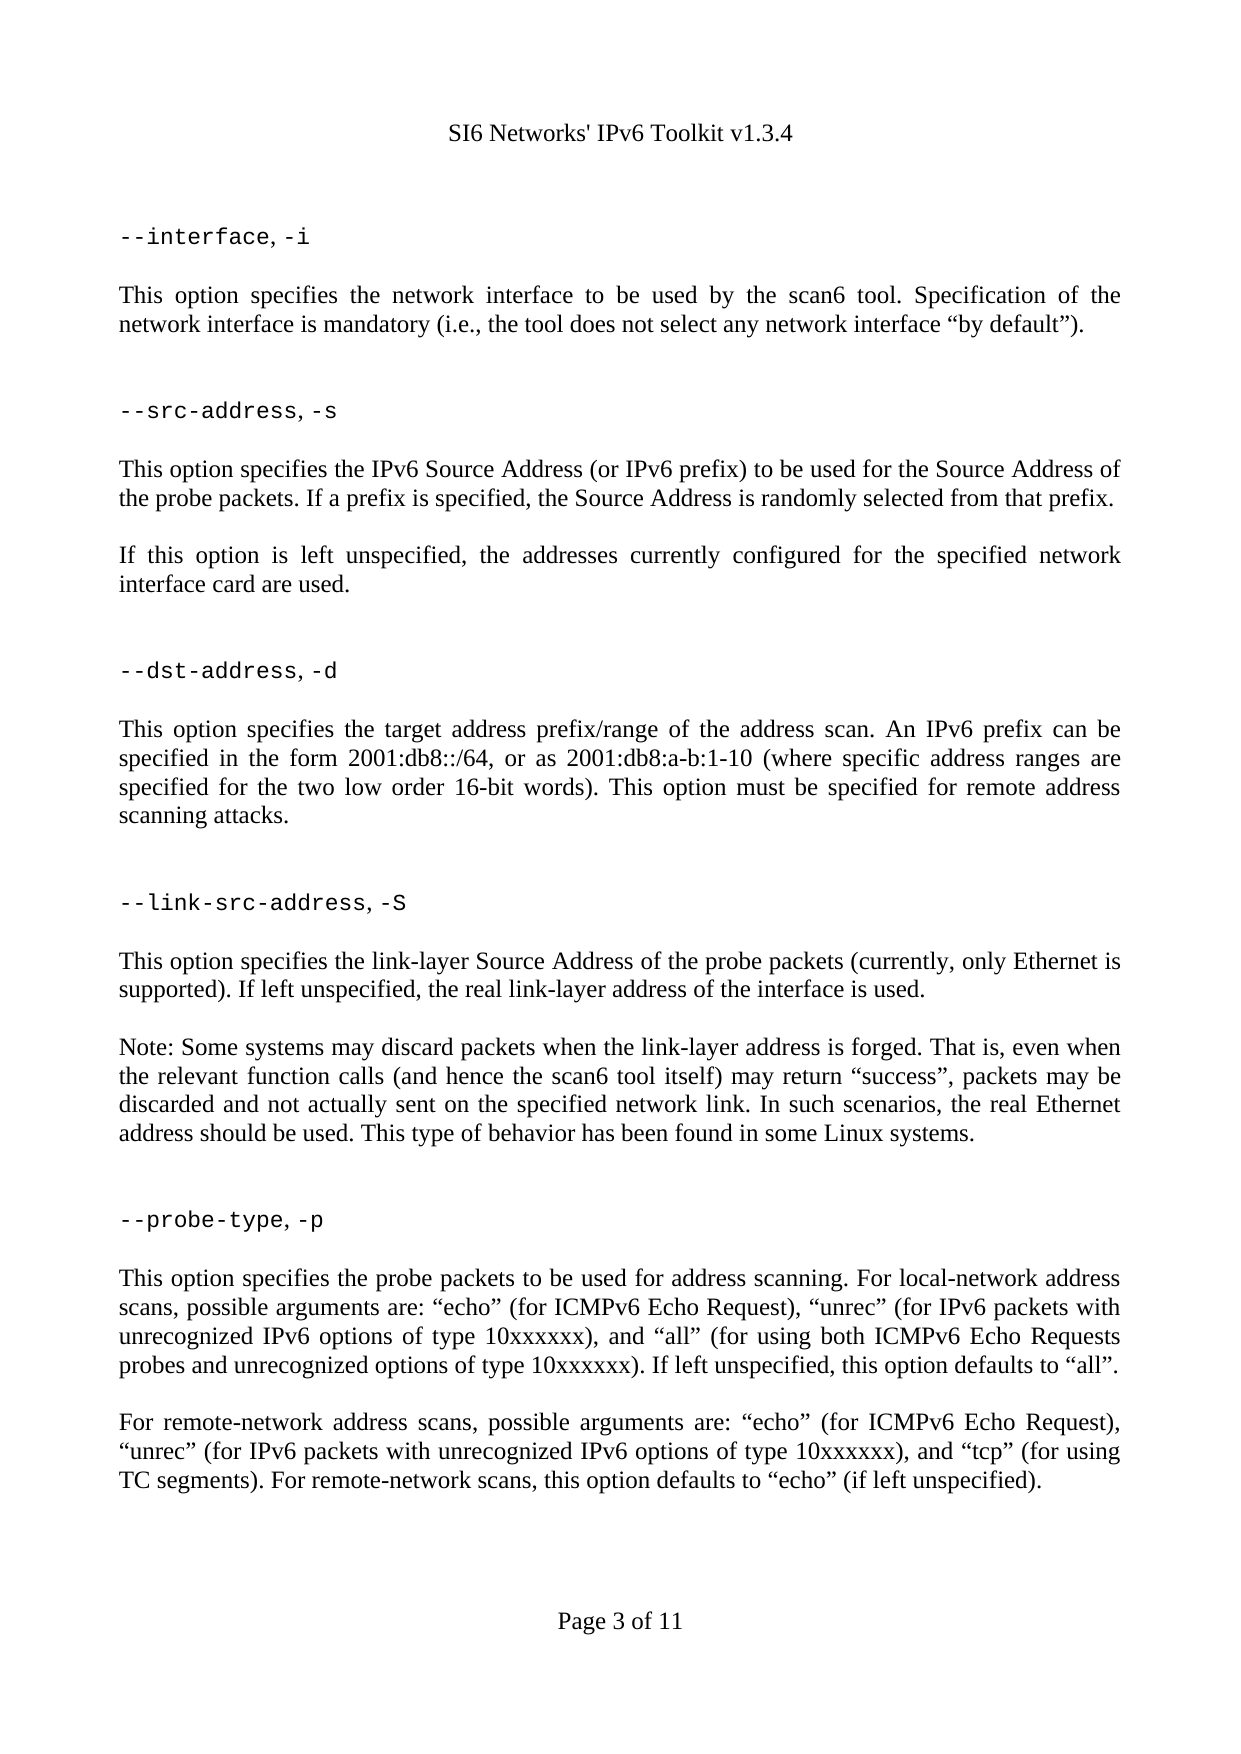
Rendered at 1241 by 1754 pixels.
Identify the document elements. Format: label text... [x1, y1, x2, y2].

text This option specifies the target address prefix/range of the address scan. An IPv6 prefix can be specified in the form 2001:db8::/64, or as 2001:db8:a-b:1-10 (where specific address ranges are specified for the two low order 16-bit words). This option must be specified for remote address scanning attacks. [118, 714, 1122, 829]
text If this option is left unspecified, the addresses currently configured for the specified network interface card are used. [118, 540, 1122, 598]
text --src-address, -s [118, 395, 1122, 425]
text This option specifies the network interface to be used by the scan6 tool. Specification of the network interface is mandatory (i.e., the tool does not select any network interface “by default”). [118, 280, 1122, 338]
text --probe-type, -p [118, 1204, 1122, 1235]
text --link-src-address, -S [118, 887, 1122, 917]
text For remote-network address scans, possible arguments are: “echo” (for ICMPv6 Echo Request), “unrec” (for IPv6 packets with unrecognized IPv6 options of type 10xxxxxx), and “tcp” (for using TC segments). For remote-network scans, this option defaults to “echo” (if left unspecified). [118, 1407, 1122, 1493]
text This option specifies the IPv6 Source Address (or IPv6 prefix) to be used for the Source Address of the probe packets. If a prefix is specified, the Source Address is randomly selected from that prefix. [118, 454, 1122, 512]
text --dst-address, -d [118, 655, 1122, 686]
text This option specifies the probe packets to be used for address scanning. For local-network address scans, possible arguments are: “echo” (for ICMPv6 Echo Request), “unrec” (for IPv6 packets with unrecognized IPv6 options of type 10xxxxxx), and “all” (for using both ICMPv6 Echo Requests probes and unrecognized options of type 10xxxxxx). If left unspecified, this option defaults to “all”. [118, 1263, 1122, 1378]
text Note: Some systems may discard packets when the link-layer address is forged. That is, even when the relevant function calls (and hence the scan6 tool itself) may return “success”, packets may be discarded and not actually sent on the specified network link. In such scenarios, the real Ethernet address should be used. This type of behavior has been found in some Linux systems. [118, 1032, 1122, 1147]
text --interface, -i [118, 221, 1122, 251]
text This option specifies the link-layer Source Address of the probe packets (currently, only Ethernet is supported). If left unspecified, the real link-layer address of the interface is used. [118, 946, 1122, 1003]
